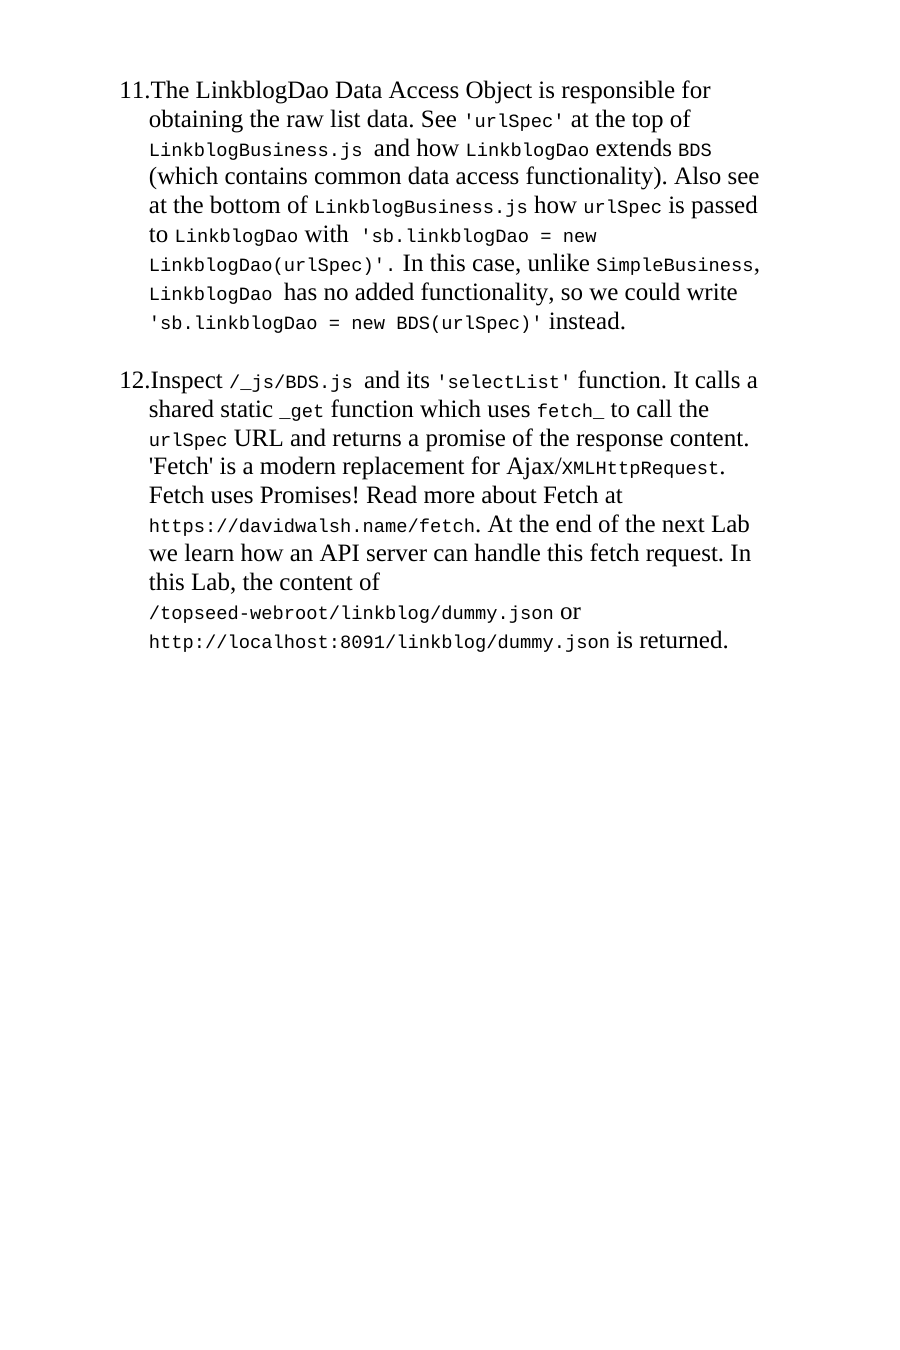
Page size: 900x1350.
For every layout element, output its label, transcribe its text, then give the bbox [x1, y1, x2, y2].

list Inspect /_js/BDS.js and its 'selectList' function. It calls a shared static _get function which uses fetch_ to call the urlSpec URL and returns a promise of the response content. 'Fetch' is a modern replacement for Ajax/XMLHttpRequest. Fetch uses Promises! Read more about Fetch at https://davidwalsh.name/fetch. At the end of the next Lab we learn how an API server can handle this fetch request. In this Lab, the content of /topseed-webroot/linkblog/dummy.json or http://localhost:8091/linkblog/dummy.json is returned. [119, 365, 780, 654]
list The LinkblogDao Data Access Object is responsible for obtaining the raw list data. See 'urlSpec' at the top of LinkblogBusiness.js and how LinkblogDao extends BDS (which contains common data access functionality). Also see at the bottom of LinkblogBusiness.js how urlSpec is passed to LinkblogDao with 'sb.linkblogDao = new LinkblogDao(urlSpec)'. In this case, unlike SimpleBusiness, LinkblogDao has no added functionality, so we could write 'sb.linkblogDao = new BDS(urlSpec)' instead. [119, 75, 780, 335]
